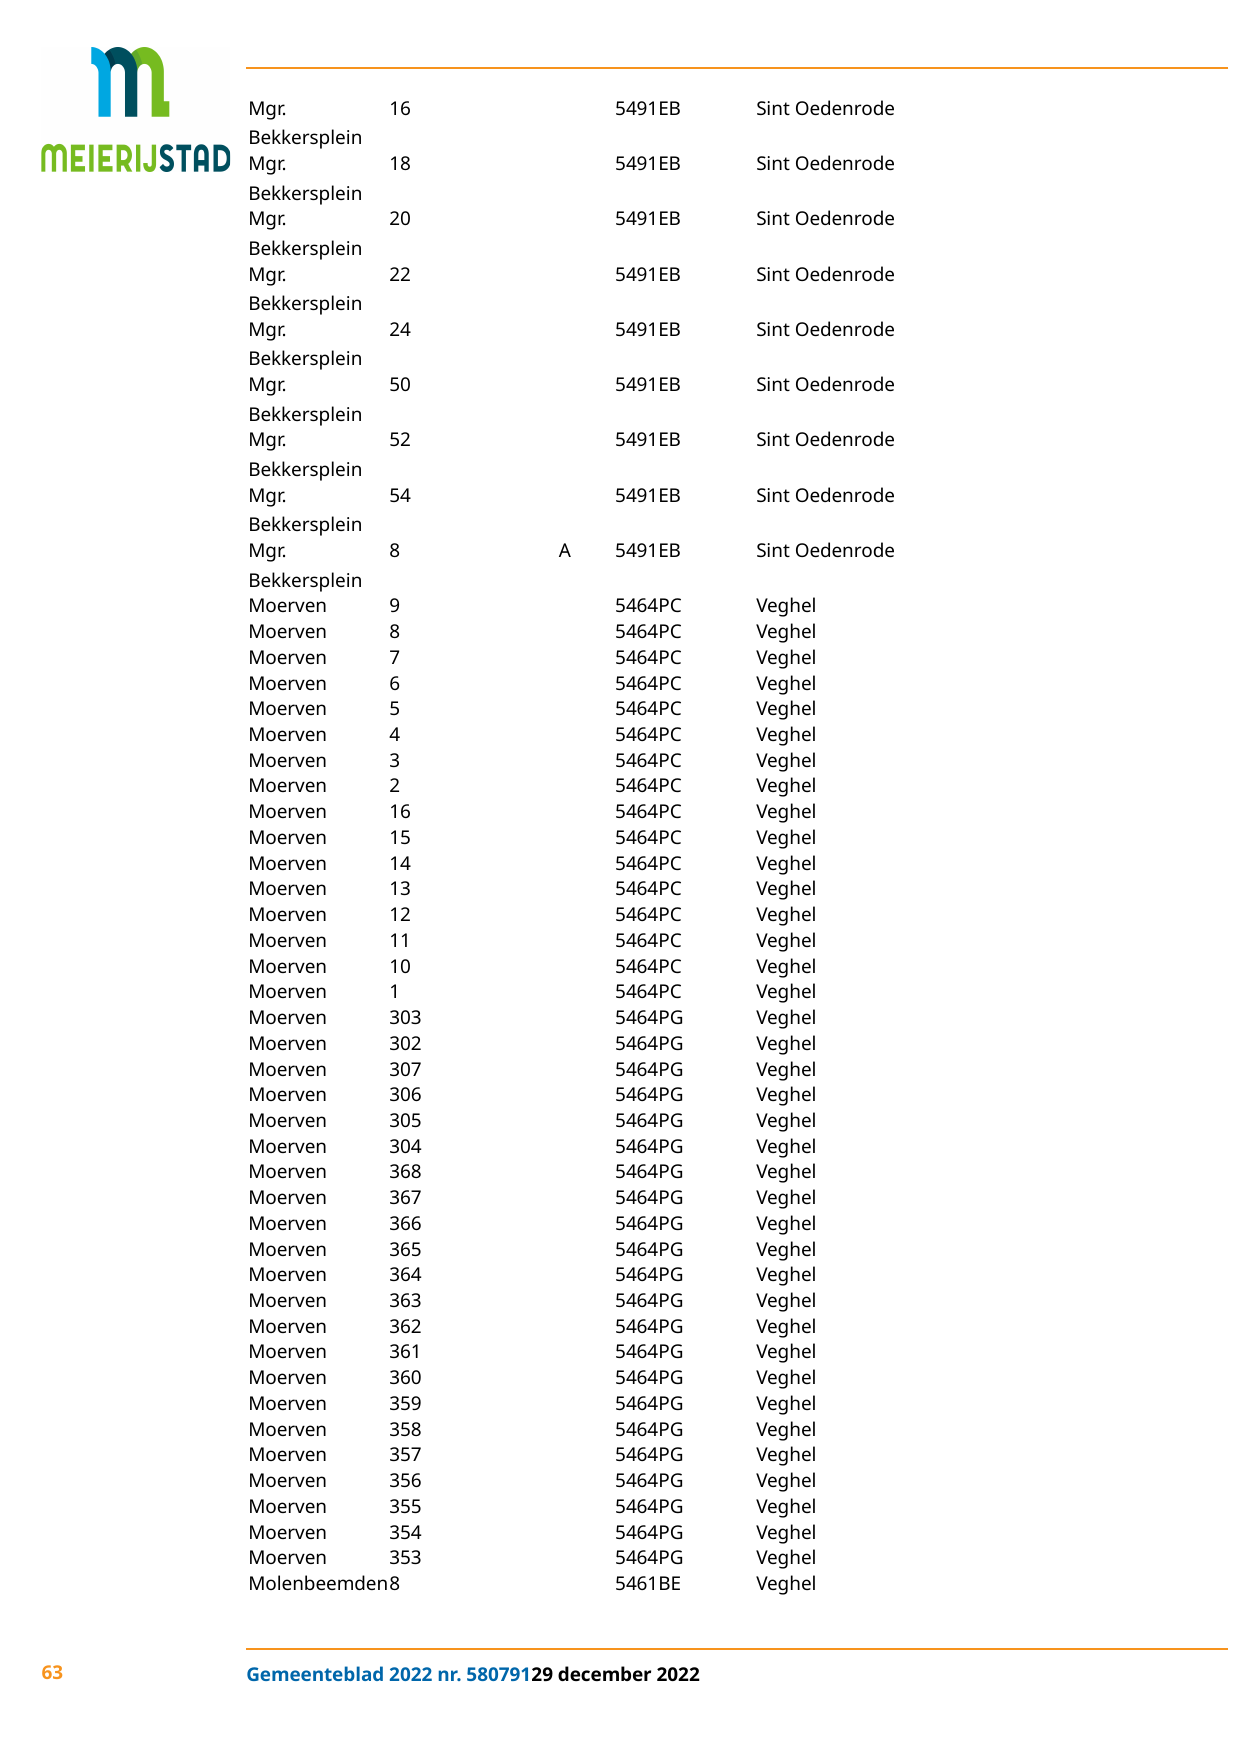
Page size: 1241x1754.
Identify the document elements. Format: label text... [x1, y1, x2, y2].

table_cell Veghel [756, 747, 1010, 773]
table_cell 50 [389, 371, 558, 427]
table_cell 5464PC [615, 953, 756, 978]
table_cell Moerven [248, 1468, 389, 1493]
table_cell Molenbeemden [248, 1570, 389, 1596]
table_cell 356 [389, 1468, 558, 1493]
table_cell 361 [389, 1339, 558, 1364]
table_cell [559, 1030, 615, 1056]
table_cell Veghel [756, 644, 1010, 670]
table_cell [559, 1468, 615, 1493]
table_cell [559, 1184, 615, 1210]
table_cell 5464PC [615, 721, 756, 747]
table_cell 5491EB [615, 95, 756, 150]
table_cell [559, 824, 615, 850]
table_cell Moerven [248, 824, 389, 850]
table_cell [559, 205, 615, 261]
table_cell Moerven [248, 1236, 389, 1262]
table_cell Veghel [756, 696, 1010, 721]
table_cell 5491EB [615, 482, 756, 537]
table_cell 5464PC [615, 593, 756, 618]
table_cell Moerven [248, 1493, 389, 1519]
table_cell Mgr. Bekkersplein [248, 371, 389, 427]
table_cell Veghel [756, 1133, 1010, 1159]
table_cell [559, 261, 615, 316]
table_cell 5464PG [615, 1210, 756, 1236]
table_cell Veghel [756, 1339, 1010, 1364]
table_cell Veghel [756, 876, 1010, 901]
table_cell 368 [389, 1159, 558, 1184]
table_cell [559, 1236, 615, 1262]
table_cell [559, 593, 615, 618]
table_cell Veghel [756, 1210, 1010, 1236]
table_cell [559, 1390, 615, 1416]
table_cell [559, 644, 615, 670]
table_cell Veghel [756, 1442, 1010, 1467]
table_cell 5464PC [615, 799, 756, 824]
table_cell Veghel [756, 824, 1010, 850]
table_cell [559, 670, 615, 696]
table_cell Mgr. Bekkersplein [248, 316, 389, 371]
table_cell Veghel [756, 593, 1010, 618]
table_cell Mgr. Bekkersplein [248, 427, 389, 482]
table_cell [559, 1081, 615, 1107]
table_cell 5464PC [615, 696, 756, 721]
table_cell Moerven [248, 1056, 389, 1081]
table_cell 12 [389, 901, 558, 927]
table_cell Moerven [248, 979, 389, 1004]
table_cell Moerven [248, 618, 389, 644]
table_cell 5464PC [615, 747, 756, 773]
table_cell [559, 1210, 615, 1236]
table_cell [559, 1056, 615, 1081]
table_cell 22 [389, 261, 558, 316]
table_cell Mgr. Bekkersplein [248, 205, 389, 261]
table_cell Moerven [248, 1210, 389, 1236]
table_cell 5464PC [615, 901, 756, 927]
table_cell Moerven [248, 670, 389, 696]
table_cell 8 [389, 618, 558, 644]
table_cell Veghel [756, 1107, 1010, 1133]
table_cell [559, 953, 615, 978]
table_cell Veghel [756, 1468, 1010, 1493]
table_cell [559, 1262, 615, 1287]
table_cell 5464PC [615, 979, 756, 1004]
table_cell 11 [389, 927, 558, 953]
table_cell 5464PG [615, 1468, 756, 1493]
table_cell [559, 1570, 615, 1596]
table_cell 5464PG [615, 1339, 756, 1364]
table_cell Veghel [756, 1004, 1010, 1030]
table_cell Veghel [756, 1390, 1010, 1416]
table_cell 7 [389, 644, 558, 670]
table_cell [559, 979, 615, 1004]
table_cell 54 [389, 482, 558, 537]
table_cell Veghel [756, 773, 1010, 798]
table_cell Veghel [756, 927, 1010, 953]
table_cell Moerven [248, 1519, 389, 1544]
table_cell 5464PC [615, 618, 756, 644]
table_cell Moerven [248, 1081, 389, 1107]
table_cell 5464PG [615, 1519, 756, 1544]
table_cell Moerven [248, 1365, 389, 1390]
table_cell [559, 150, 615, 205]
table_cell 5464PG [615, 1390, 756, 1416]
table_cell [559, 1159, 615, 1184]
table_cell [559, 901, 615, 927]
table_cell 354 [389, 1519, 558, 1544]
table_cell 15 [389, 824, 558, 850]
table_cell Moerven [248, 1107, 389, 1133]
table_cell 353 [389, 1545, 558, 1570]
table_cell 5491EB [615, 205, 756, 261]
table_cell 10 [389, 953, 558, 978]
table_cell Sint Oedenrode [756, 537, 1010, 593]
table_cell 364 [389, 1262, 558, 1287]
table_cell Moerven [248, 1184, 389, 1210]
table_cell [559, 1339, 615, 1364]
table_cell 5491EB [615, 537, 756, 593]
table_cell [559, 1493, 615, 1519]
table_cell 367 [389, 1184, 558, 1210]
table_cell Moerven [248, 1030, 389, 1056]
table_cell Veghel [756, 721, 1010, 747]
table_cell Veghel [756, 1236, 1010, 1262]
table_cell Moerven [248, 901, 389, 927]
table_cell 16 [389, 95, 558, 150]
table_cell 307 [389, 1056, 558, 1081]
table_cell 2 [389, 773, 558, 798]
table_cell Moerven [248, 1442, 389, 1467]
table_cell 5491EB [615, 150, 756, 205]
table_cell Veghel [756, 953, 1010, 978]
table_cell [559, 773, 615, 798]
table_cell 5 [389, 696, 558, 721]
table_cell 5464PC [615, 850, 756, 876]
table_cell Moerven [248, 1287, 389, 1313]
table_cell [559, 1519, 615, 1544]
table_cell [559, 1004, 615, 1030]
table_cell Sint Oedenrode [756, 261, 1010, 316]
table_cell Moerven [248, 1416, 389, 1442]
table_cell 366 [389, 1210, 558, 1236]
table_cell A [559, 537, 615, 593]
table_cell Veghel [756, 1570, 1010, 1596]
table_cell Veghel [756, 1493, 1010, 1519]
table_cell 302 [389, 1030, 558, 1056]
table_cell Mgr. Bekkersplein [248, 537, 389, 593]
table_cell 358 [389, 1416, 558, 1442]
table_cell 5464PG [615, 1313, 756, 1339]
table_cell Moerven [248, 1262, 389, 1287]
table_cell Moerven [248, 1339, 389, 1364]
table_cell Moerven [248, 721, 389, 747]
table_cell [559, 1107, 615, 1133]
table_cell Veghel [756, 1545, 1010, 1570]
table_cell [559, 850, 615, 876]
table_cell Moerven [248, 876, 389, 901]
table_cell 5464PG [615, 1030, 756, 1056]
table_cell 5461BE [615, 1570, 756, 1596]
table_cell [559, 721, 615, 747]
table_cell 5491EB [615, 371, 756, 427]
table_cell 357 [389, 1442, 558, 1467]
table_cell [559, 1416, 615, 1442]
table_cell 6 [389, 670, 558, 696]
table_cell 5491EB [615, 316, 756, 371]
table_cell 16 [389, 799, 558, 824]
table_cell 5464PG [615, 1081, 756, 1107]
table_cell Moerven [248, 644, 389, 670]
table_cell [559, 747, 615, 773]
table_cell Veghel [756, 670, 1010, 696]
table_cell Veghel [756, 1287, 1010, 1313]
table_cell 5464PC [615, 927, 756, 953]
table_cell 52 [389, 427, 558, 482]
table_cell Moerven [248, 1004, 389, 1030]
table_cell Veghel [756, 799, 1010, 824]
table_cell Moerven [248, 773, 389, 798]
table_cell Veghel [756, 1081, 1010, 1107]
table_cell Veghel [756, 1365, 1010, 1390]
table_cell 18 [389, 150, 558, 205]
table_cell Mgr. Bekkersplein [248, 261, 389, 316]
table_cell Sint Oedenrode [756, 95, 1010, 150]
table_cell 5464PG [615, 1262, 756, 1287]
table_cell Mgr. Bekkersplein [248, 150, 389, 205]
table_cell 5464PG [615, 1056, 756, 1081]
table_cell [559, 482, 615, 537]
table_cell [559, 95, 615, 150]
table_cell 8 [389, 1570, 558, 1596]
table_cell Moerven [248, 1313, 389, 1339]
table_cell 20 [389, 205, 558, 261]
table_cell Veghel [756, 1056, 1010, 1081]
table_cell Veghel [756, 1519, 1010, 1544]
table_cell Veghel [756, 850, 1010, 876]
table_cell 5464PC [615, 876, 756, 901]
table_cell [559, 1287, 615, 1313]
table_cell 5464PG [615, 1365, 756, 1390]
table_cell Veghel [756, 1416, 1010, 1442]
table_cell Veghel [756, 979, 1010, 1004]
table_cell Sint Oedenrode [756, 371, 1010, 427]
table_cell 5464PG [615, 1004, 756, 1030]
table_cell Veghel [756, 901, 1010, 927]
table_cell 5464PG [615, 1184, 756, 1210]
table_cell 8 [389, 537, 558, 593]
table_cell 9 [389, 593, 558, 618]
table_cell [559, 1365, 615, 1390]
table_cell Moerven [248, 850, 389, 876]
table_cell Moerven [248, 927, 389, 953]
table_cell 5464PG [615, 1442, 756, 1467]
picture [41, 47, 231, 172]
table_cell 14 [389, 850, 558, 876]
table_cell 355 [389, 1493, 558, 1519]
table_cell [559, 1133, 615, 1159]
table_cell 1 [389, 979, 558, 1004]
table_cell 362 [389, 1313, 558, 1339]
table_cell 359 [389, 1390, 558, 1416]
table_cell Moerven [248, 953, 389, 978]
table_cell Veghel [756, 1262, 1010, 1287]
table_cell Veghel [756, 1184, 1010, 1210]
table_cell 5464PG [615, 1287, 756, 1313]
table_cell [559, 371, 615, 427]
table_cell Mgr. Bekkersplein [248, 95, 389, 150]
table_cell Moerven [248, 799, 389, 824]
table_cell 5464PG [615, 1133, 756, 1159]
table_cell [559, 696, 615, 721]
table_cell 5464PG [615, 1545, 756, 1570]
table_cell 5464PG [615, 1159, 756, 1184]
table_cell [559, 427, 615, 482]
table_cell 5491EB [615, 261, 756, 316]
table_cell Moerven [248, 593, 389, 618]
table_cell 363 [389, 1287, 558, 1313]
table_cell 5464PG [615, 1236, 756, 1262]
table_cell [559, 1545, 615, 1570]
table_cell Moerven [248, 747, 389, 773]
table_cell Veghel [756, 1313, 1010, 1339]
table_cell Sint Oedenrode [756, 150, 1010, 205]
table_cell 24 [389, 316, 558, 371]
table_cell Sint Oedenrode [756, 205, 1010, 261]
table_cell 5491EB [615, 427, 756, 482]
table_cell Moerven [248, 1545, 389, 1570]
table_cell [559, 927, 615, 953]
table_cell 306 [389, 1081, 558, 1107]
table_cell 304 [389, 1133, 558, 1159]
table_cell 5464PG [615, 1493, 756, 1519]
table_cell 4 [389, 721, 558, 747]
table_cell [559, 1442, 615, 1467]
table_cell Moerven [248, 1390, 389, 1416]
table_cell 3 [389, 747, 558, 773]
table_cell 5464PG [615, 1107, 756, 1133]
table_cell 303 [389, 1004, 558, 1030]
table_cell Veghel [756, 1159, 1010, 1184]
table_cell Mgr. Bekkersplein [248, 482, 389, 537]
table_cell 5464PC [615, 824, 756, 850]
table_cell [559, 1313, 615, 1339]
table_cell Veghel [756, 618, 1010, 644]
table_cell Sint Oedenrode [756, 316, 1010, 371]
table_cell [559, 876, 615, 901]
table_cell 13 [389, 876, 558, 901]
table_cell 305 [389, 1107, 558, 1133]
table_cell Sint Oedenrode [756, 482, 1010, 537]
table_cell Veghel [756, 1030, 1010, 1056]
table_cell 5464PC [615, 670, 756, 696]
table_cell [559, 799, 615, 824]
table_cell 360 [389, 1365, 558, 1390]
table_cell 5464PC [615, 773, 756, 798]
table_cell 365 [389, 1236, 558, 1262]
table_cell 5464PC [615, 644, 756, 670]
table_cell Moerven [248, 1159, 389, 1184]
table_cell [559, 316, 615, 371]
table_cell 5464PG [615, 1416, 756, 1442]
table_cell Sint Oedenrode [756, 427, 1010, 482]
table_cell [559, 618, 615, 644]
table_cell Moerven [248, 1133, 389, 1159]
table_cell Moerven [248, 696, 389, 721]
